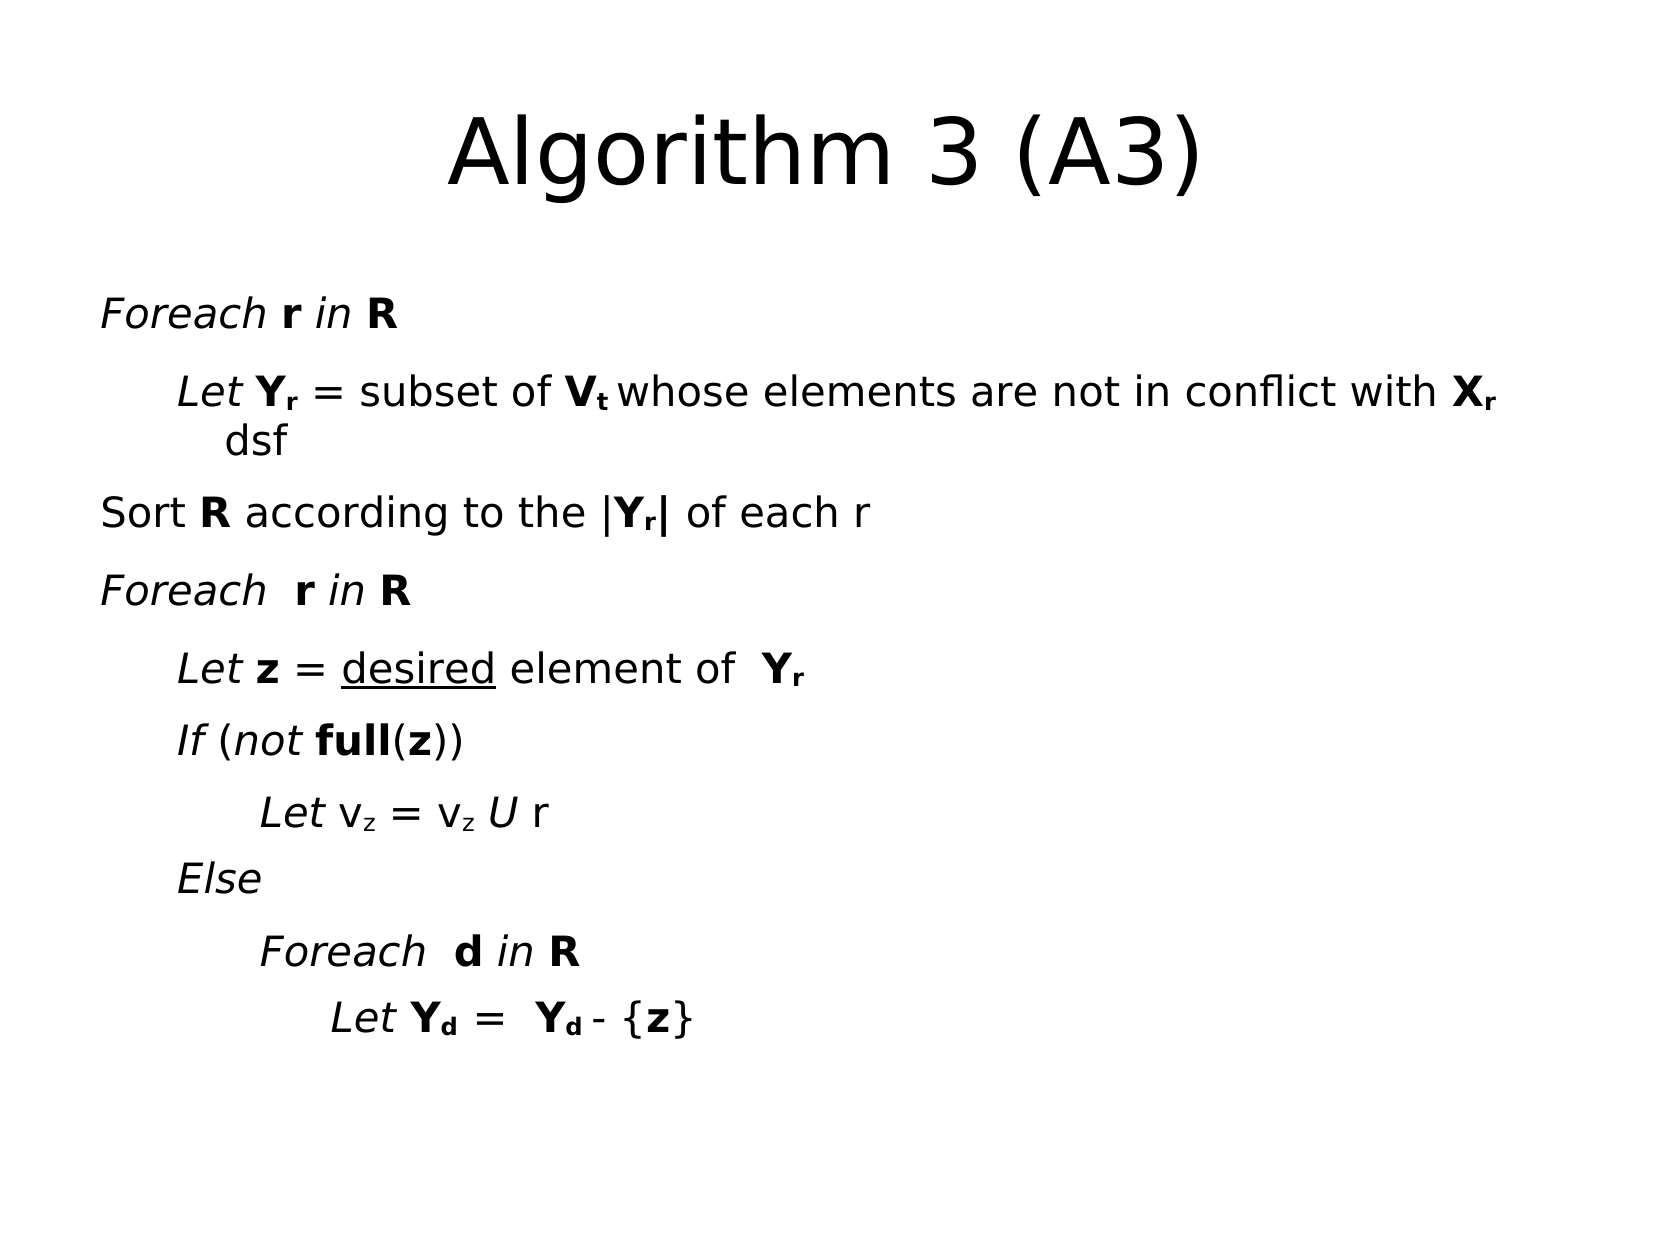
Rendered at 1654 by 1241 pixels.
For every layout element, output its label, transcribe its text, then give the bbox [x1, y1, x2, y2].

title Algorithm 3 (A3) [82, 56, 1571, 250]
list Foreach r in R Let Yr = subset of Vt whose elements are not in conflict with Xr dsf Sort R according to the |Yr| of each r Foreach r in R Let z = desired element of Yr If (not full(z)) Let vz = vz U r Else Foreach d in R Let Yd = Yd - {z} [82, 290, 1571, 1170]
